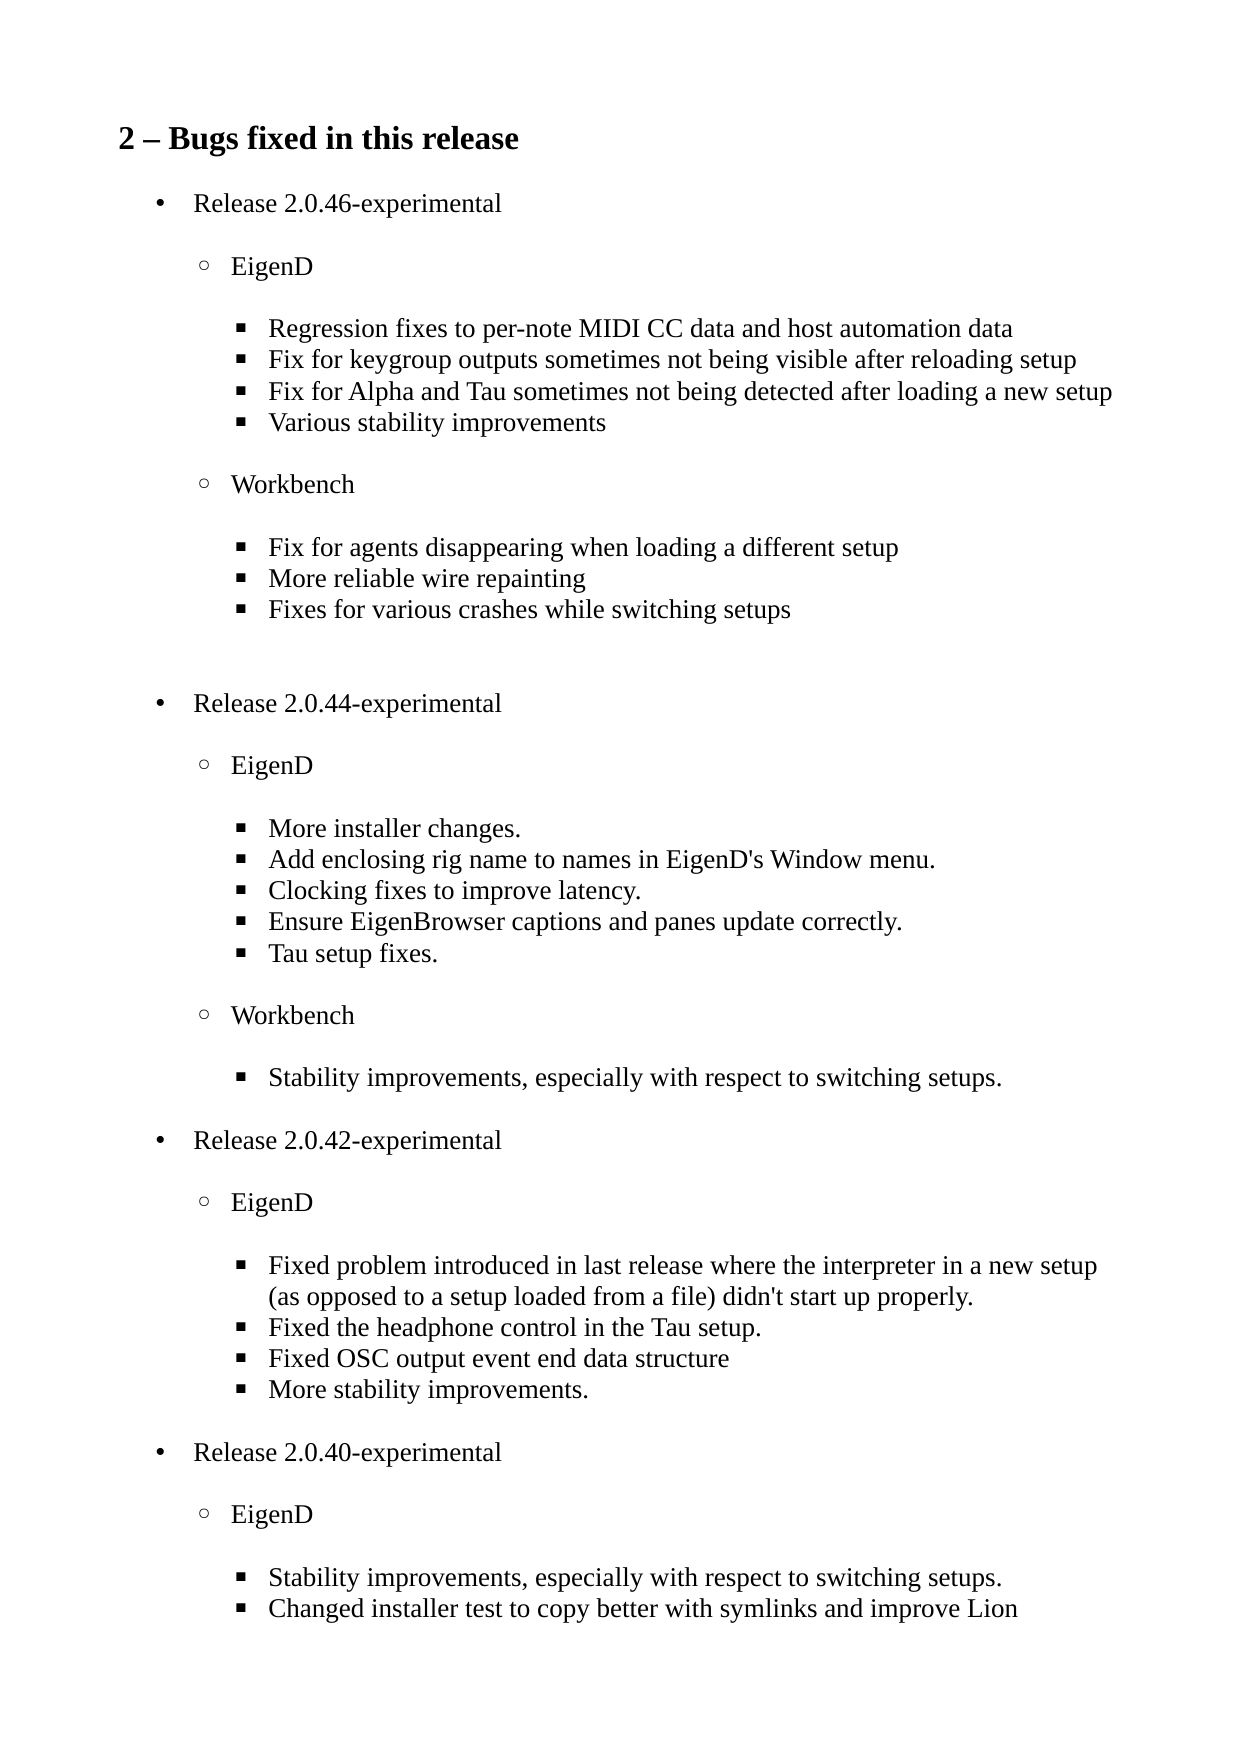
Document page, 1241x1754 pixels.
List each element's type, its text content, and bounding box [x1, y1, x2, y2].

list More reliable wire repainting [231, 562, 1122, 593]
list More installer changes. [231, 812, 1122, 843]
list EigenD [193, 1498, 1122, 1530]
list Release 2.0.40-experimental [156, 1436, 1122, 1467]
list Various stability improvements [231, 406, 1122, 437]
list Fixes for various crashes while switching setups [231, 593, 1122, 625]
list Fix for agents disappearing when loading a different setup [231, 531, 1122, 562]
list Fix for Alpha and Tau sometimes not being detected after loading a new setup [231, 375, 1122, 406]
list Release 2.0.42-experimental [156, 1124, 1122, 1155]
list Regression fixes to per-note MIDI CC data and host automation data [231, 312, 1122, 344]
list EigenD [193, 749, 1122, 781]
list Tau setup fixes. [231, 937, 1122, 968]
list Workbench [193, 468, 1122, 500]
list Fixed the headphone control in the Tau setup. [231, 1311, 1122, 1342]
text 2 – Bugs fixed in this release [118, 118, 1122, 156]
list Fixed problem introduced in last release where the interpreter in a new setup (as opposed to a setup loaded from a file) didn't start up properly. [231, 1249, 1122, 1311]
list Release 2.0.46-experimental [156, 188, 1122, 219]
list Stability improvements, especially with respect to switching setups. [231, 1062, 1122, 1093]
list Fix for keygroup outputs sometimes not being visible after reloading setup [231, 344, 1122, 375]
list Workbench [193, 999, 1122, 1030]
list EigenD [193, 1186, 1122, 1218]
list EigenD [193, 250, 1122, 281]
list Add enclosing rig name to names in EigenD's Window menu. [231, 843, 1122, 874]
list Fixed OSC output event end data structure [231, 1342, 1122, 1374]
list Stability improvements, especially with respect to switching setups. [231, 1561, 1122, 1592]
list Release 2.0.44-experimental [156, 687, 1122, 718]
list More stability improvements. [231, 1374, 1122, 1405]
list Ensure EigenBrowser captions and panes update correctly. [231, 906, 1122, 937]
list Clocking fixes to improve latency. [231, 874, 1122, 906]
list Changed installer test to copy better with symlinks and improve Lion [231, 1592, 1122, 1623]
